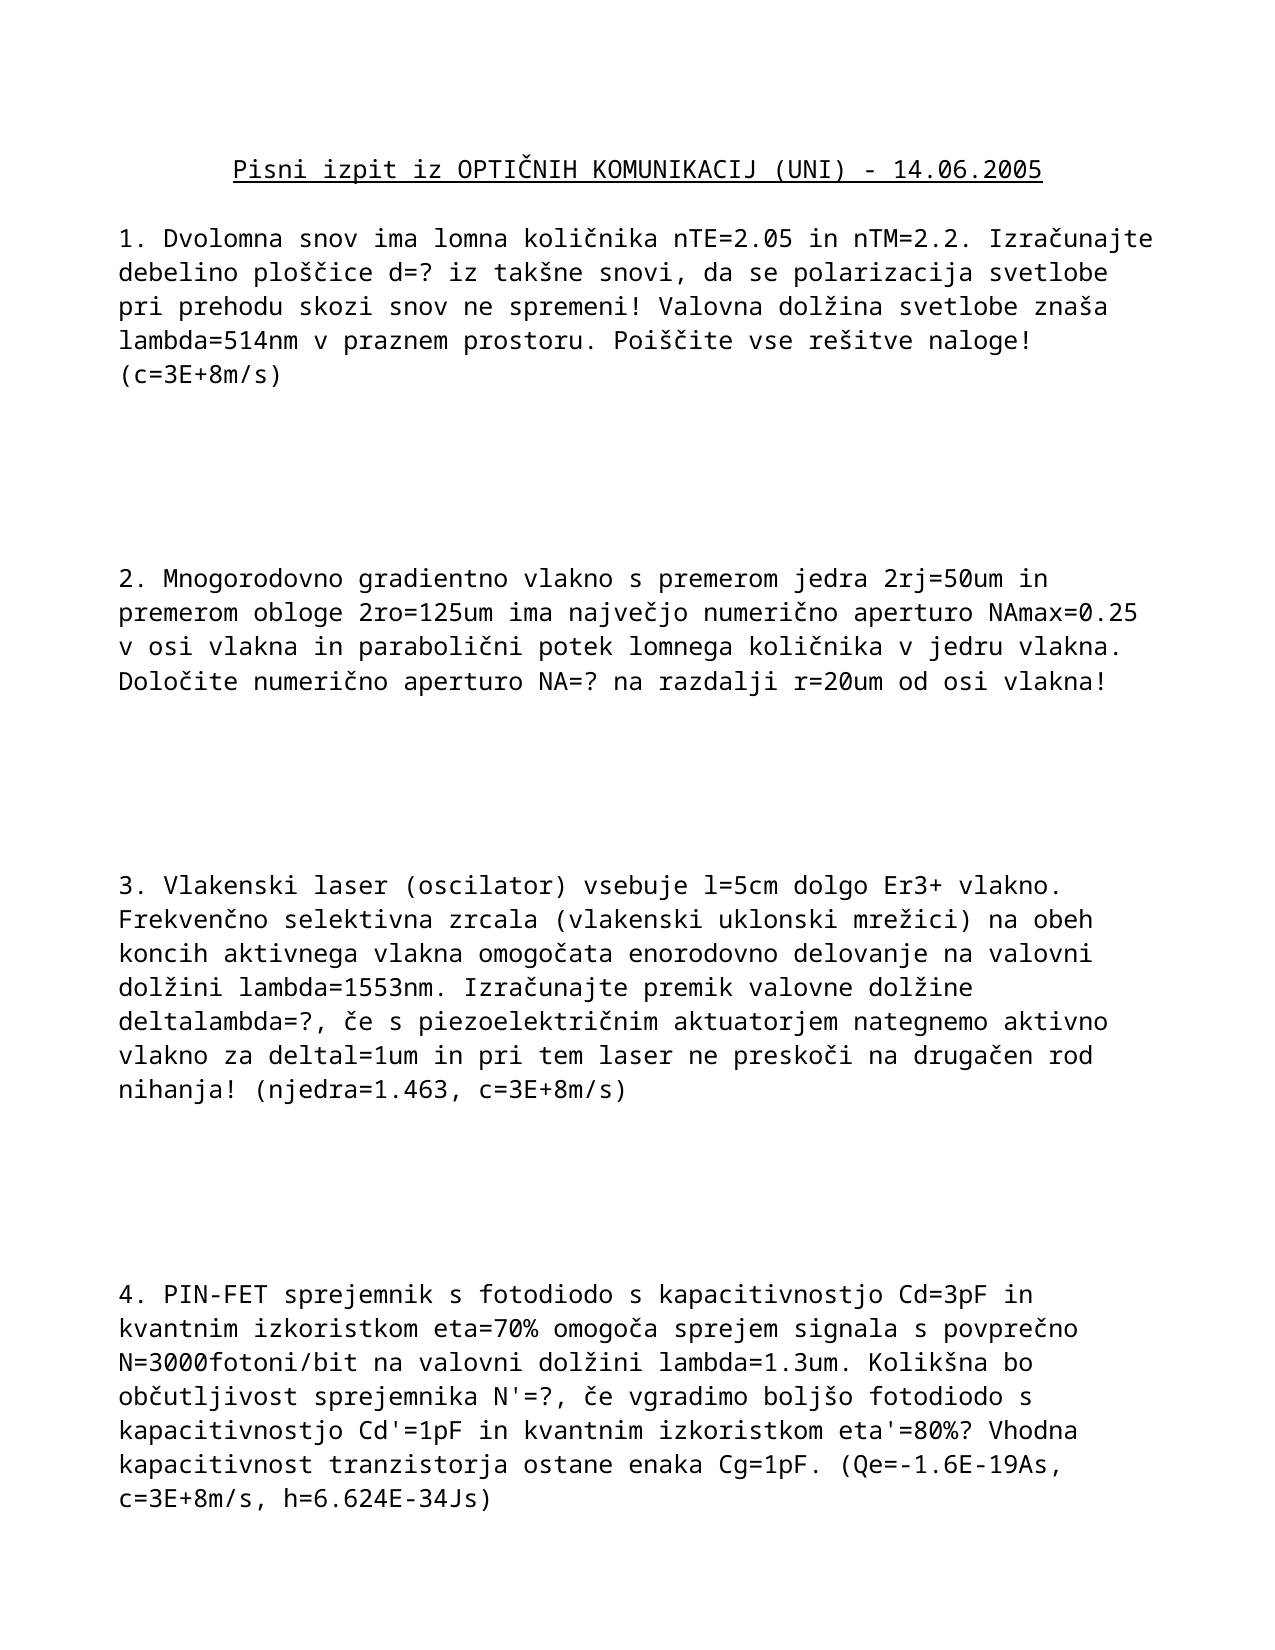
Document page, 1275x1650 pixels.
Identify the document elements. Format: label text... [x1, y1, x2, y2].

text 3. Vlakenski laser (oscilator) vsebuje l=5cm dolgo Er3+ vlakno. Frekvenčno selektivna zrcala (vlakenski uklonski mrežici) na obeh koncih aktivnega vlakna omogočata enorodovno delovanje na valovni dolžini lambda=1553nm. Izračunajte premik valovne dolžine deltalambda=?, če s piezoelektričnim aktuatorjem nategnemo aktivno vlakno za deltal=1um in pri tem laser ne preskoči na drugačen rod nihanja! (njedra=1.463, c=3E+8m/s) [118, 867, 1157, 1106]
text 4. PIN-FET sprejemnik s fotodiodo s kapacitivnostjo Cd=3pF in kvantnim izkoristkom eta=70% omogoča sprejem signala s povprečno N=3000fotoni/bit na valovni dolžini lambda=1.3um. Kolikšna bo občutljivost sprejemnika N'=?, če vgradimo boljšo fotodiodo s kapacitivnostjo Cd'=1pF in kvantnim izkoristkom eta'=80%? Vhodna kapacitivnost tranzistorja ostane enaka Cg=1pF. (Qe=-1.6E-19As, c=3E+8m/s, h=6.624E-34Js) [118, 1276, 1157, 1515]
text Pisni izpit iz OPTIČNIH KOMUNIKACIJ (UNI) - 14.06.2005 [118, 152, 1157, 186]
text 1. Dvolomna snov ima lomna količnika nTE=2.05 in nTM=2.2. Izračunajte debelino ploščice d=? iz takšne snovi, da se polarizacija svetlobe pri prehodu skozi snov ne spremeni! Valovna dolžina svetlobe znaša lambda=514nm v praznem prostoru. Poiščite vse rešitve naloge! (c=3E+8m/s) [118, 220, 1157, 391]
text 2. Mnogorodovno gradientno vlakno s premerom jedra 2rj=50um in premerom obloge 2ro=125um ima največjo numerično aperturo NAmax=0.25 v osi vlakna in parabolični potek lomnega količnika v jedru vlakna. Določite numerično aperturo NA=? na razdalji r=20um od osi vlakna! [118, 561, 1157, 697]
